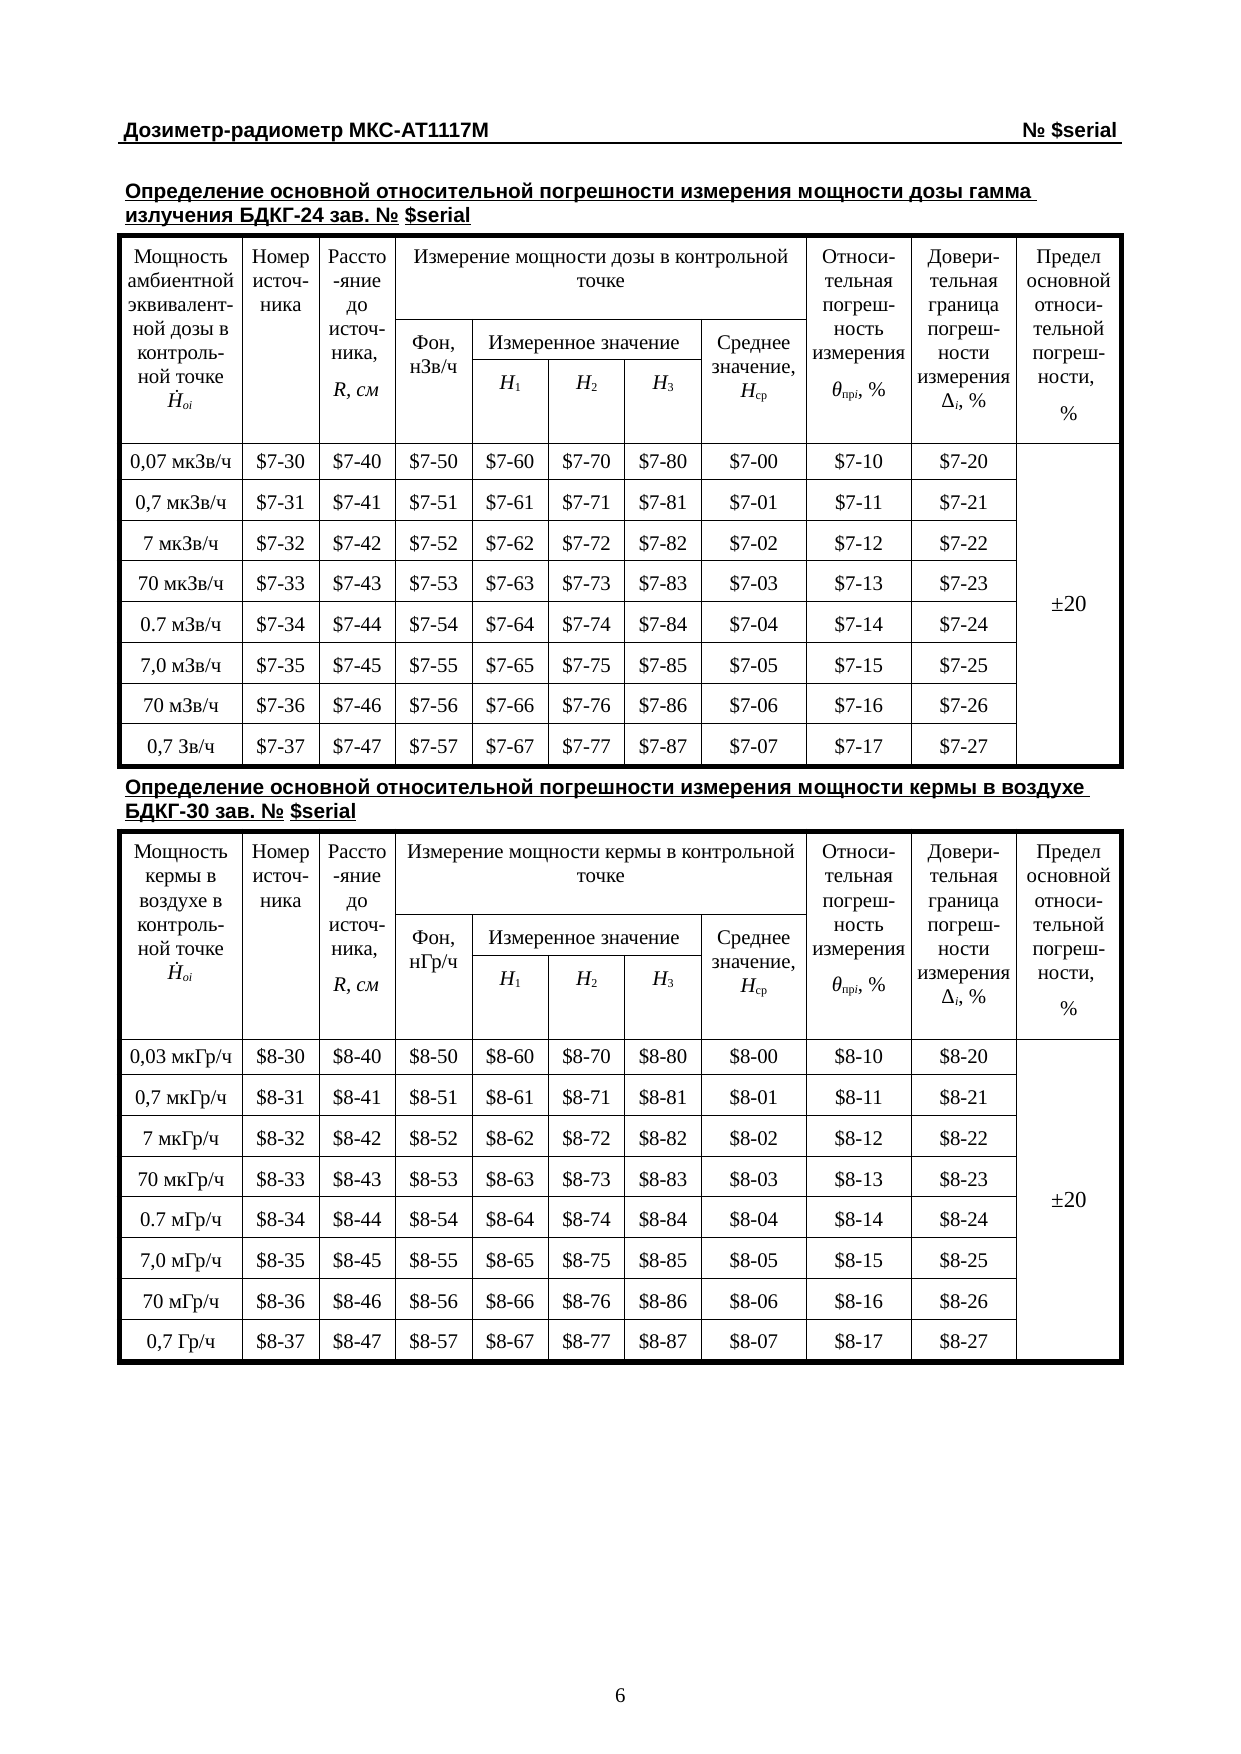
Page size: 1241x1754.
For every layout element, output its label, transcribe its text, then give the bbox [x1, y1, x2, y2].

table_cell H1 [473, 360, 548, 443]
table_cell 0,7 Зв/ч [122, 724, 242, 764]
table_cell 7,0 мЗв/ч [122, 643, 242, 682]
table_cell $8-15 [807, 1238, 911, 1278]
table_cell $8-62 [473, 1116, 548, 1156]
table_cell $8-82 [625, 1116, 701, 1156]
table_cell $7-05 [702, 643, 806, 682]
table_cell Предел основной относи-тельной погреш-ности, % [1017, 238, 1119, 443]
table_cell $8-36 [243, 1279, 319, 1318]
table_cell $8-35 [243, 1238, 319, 1278]
table_cell $7-36 [243, 684, 319, 723]
table_cell $8-20 [912, 1040, 1016, 1074]
table_cell $7-77 [549, 724, 624, 764]
table_cell $8-60 [473, 1040, 548, 1074]
table_cell $7-12 [807, 521, 911, 560]
table_cell $8-72 [549, 1116, 624, 1156]
table_cell $7-66 [473, 684, 548, 723]
table_cell $7-64 [473, 602, 548, 642]
table_cell $8-02 [702, 1116, 806, 1156]
table_cell Измерение мощности дозы в контрольной точке [396, 238, 806, 319]
table_cell $8-73 [549, 1157, 624, 1196]
table_cell 0,7 Гр/ч [122, 1320, 242, 1359]
table_cell $8-46 [320, 1279, 395, 1318]
table_cell $7-44 [320, 602, 395, 642]
table_cell $8-76 [549, 1279, 624, 1318]
table_cell $7-53 [396, 561, 472, 601]
table_cell 70 мЗв/ч [122, 684, 242, 723]
table_cell H2 [549, 956, 624, 1038]
table_cell $7-87 [625, 724, 701, 764]
table_cell $7-02 [702, 521, 806, 560]
table_cell $8-13 [807, 1157, 911, 1196]
table_cell $8-33 [243, 1157, 319, 1196]
table_cell $7-43 [320, 561, 395, 601]
table_cell $8-16 [807, 1279, 911, 1318]
table_cell $7-73 [549, 561, 624, 601]
table_cell $7-45 [320, 643, 395, 682]
table_cell $7-04 [702, 602, 806, 642]
table_cell 70 мкГр/ч [122, 1157, 242, 1196]
table_cell $8-43 [320, 1157, 395, 1196]
table_cell $8-37 [243, 1320, 319, 1359]
table_cell $7-23 [912, 561, 1016, 601]
table_cell $7-63 [473, 561, 548, 601]
table_cell 70 мГр/ч [122, 1279, 242, 1318]
table_cell $8-64 [473, 1197, 548, 1237]
table_cell $7-55 [396, 643, 472, 682]
table_cell $8-86 [625, 1279, 701, 1318]
table_cell $8-83 [625, 1157, 701, 1196]
table_cell $7-76 [549, 684, 624, 723]
table_cell $8-06 [702, 1279, 806, 1318]
table_cell $8-42 [320, 1116, 395, 1156]
table_cell $8-25 [912, 1238, 1016, 1278]
table_cell $8-63 [473, 1157, 548, 1196]
table_cell $7-52 [396, 521, 472, 560]
table_cell $8-75 [549, 1238, 624, 1278]
table_cell 0,7 мкГр/ч [122, 1075, 242, 1115]
table_cell $8-80 [625, 1040, 701, 1074]
table_header Определение основной относительной погрешности измерения мощности кермы в воздухе БДКГ-30 зав. № $serial [119, 769, 1121, 828]
table_cell $7-75 [549, 643, 624, 682]
table_cell Относи-тельная погреш-ность измерения θпрi, % [807, 238, 911, 443]
table_cell $8-52 [396, 1116, 472, 1156]
table_cell Относи-тельная погреш-ность измерения θпрi, % [807, 834, 911, 1038]
table_cell Измеренное значение [473, 320, 701, 359]
table_cell $8-87 [625, 1320, 701, 1359]
table_cell Предел основной относи-тельной погреш-ности, % [1017, 834, 1119, 1038]
table_cell Рассто-яние до источ-ника, R, см [320, 238, 395, 443]
table_cell $8-50 [396, 1040, 472, 1074]
table_cell $8-61 [473, 1075, 548, 1115]
table_cell $8-05 [702, 1238, 806, 1278]
table_cell $7-74 [549, 602, 624, 642]
table_cell $7-17 [807, 724, 911, 764]
table_cell $7-57 [396, 724, 472, 764]
table_cell $7-51 [396, 480, 472, 519]
table_cell $7-56 [396, 684, 472, 723]
table_cell $7-32 [243, 521, 319, 560]
table_cell $8-24 [912, 1197, 1016, 1237]
table_cell $7-62 [473, 521, 548, 560]
table_cell 0.7 мЗв/ч [122, 602, 242, 642]
table_cell $8-70 [549, 1040, 624, 1074]
table_cell $7-07 [702, 724, 806, 764]
table_cell $7-47 [320, 724, 395, 764]
table_cell Измерение мощности кермы в контрольной точке [396, 834, 806, 914]
table_cell $8-71 [549, 1075, 624, 1115]
table_cell Рассто-яние до источ-ника, R, см [320, 834, 395, 1038]
table_cell $8-77 [549, 1320, 624, 1359]
table_cell $7-24 [912, 602, 1016, 642]
table_cell $8-01 [702, 1075, 806, 1115]
table_cell $7-06 [702, 684, 806, 723]
table_cell $7-42 [320, 521, 395, 560]
table_cell 70 мкЗв/ч [122, 561, 242, 601]
table_cell $8-85 [625, 1238, 701, 1278]
table_cell $7-41 [320, 480, 395, 519]
table_cell $7-26 [912, 684, 1016, 723]
table_cell $7-84 [625, 602, 701, 642]
table_cell $8-12 [807, 1116, 911, 1156]
table_cell $7-31 [243, 480, 319, 519]
table_cell $7-85 [625, 643, 701, 682]
table_cell $8-47 [320, 1320, 395, 1359]
table_cell Среднее значение, Hср [702, 915, 806, 1038]
table_cell ±20 [1017, 444, 1119, 764]
table_cell $7-34 [243, 602, 319, 642]
table_cell $8-10 [807, 1040, 911, 1074]
table_cell $8-03 [702, 1157, 806, 1196]
table_cell Номер источ-ника [243, 238, 319, 443]
table_cell $7-60 [473, 444, 548, 479]
table_cell $7-40 [320, 444, 395, 479]
table_cell $7-00 [702, 444, 806, 479]
table_cell 7 мкГр/ч [122, 1116, 242, 1156]
table_cell $8-51 [396, 1075, 472, 1115]
table_cell $8-27 [912, 1320, 1016, 1359]
table_cell $8-74 [549, 1197, 624, 1237]
table_cell $7-70 [549, 444, 624, 479]
table_cell Измеренное значение [473, 915, 701, 955]
table_cell ±20 [1017, 1040, 1119, 1359]
table_cell $7-13 [807, 561, 911, 601]
table_cell $8-56 [396, 1279, 472, 1318]
table_cell $8-11 [807, 1075, 911, 1115]
table_cell $8-22 [912, 1116, 1016, 1156]
table_cell $7-61 [473, 480, 548, 519]
table_cell $7-72 [549, 521, 624, 560]
table_cell Мощность кермы в воздухе в контроль-ной точке Ḣoi [122, 834, 242, 1038]
table_cell $8-54 [396, 1197, 472, 1237]
table_cell H1 [473, 956, 548, 1038]
table_cell Довери-тельная граница погреш-ности измерения Δi, % [912, 238, 1016, 443]
table_cell $7-81 [625, 480, 701, 519]
table_header Определение основной относительной погрешности измерения мощности дозы гамма излучения БДКГ-24 зав. № $serial [119, 174, 1121, 233]
table_cell Довери-тельная граница погреш-ности измерения Δi, % [912, 834, 1016, 1038]
table_cell $8-32 [243, 1116, 319, 1156]
table_cell $8-45 [320, 1238, 395, 1278]
table_cell $7-71 [549, 480, 624, 519]
table_cell $7-33 [243, 561, 319, 601]
table_cell $8-66 [473, 1279, 548, 1318]
table_cell 7 мкЗв/ч [122, 521, 242, 560]
table_cell $7-16 [807, 684, 911, 723]
table_cell $7-25 [912, 643, 1016, 682]
table_cell $7-10 [807, 444, 911, 479]
table_cell $7-67 [473, 724, 548, 764]
table_cell $8-31 [243, 1075, 319, 1115]
table_cell $8-41 [320, 1075, 395, 1115]
table_cell $7-65 [473, 643, 548, 682]
table_cell H3 [625, 360, 701, 443]
table_cell $8-21 [912, 1075, 1016, 1115]
table_cell $8-34 [243, 1197, 319, 1237]
table_cell $8-26 [912, 1279, 1016, 1318]
table_cell $7-30 [243, 444, 319, 479]
table_cell $8-57 [396, 1320, 472, 1359]
table_cell $8-40 [320, 1040, 395, 1074]
table_cell $8-55 [396, 1238, 472, 1278]
table_cell $7-54 [396, 602, 472, 642]
table_cell $8-14 [807, 1197, 911, 1237]
table_cell $8-00 [702, 1040, 806, 1074]
table_cell H3 [625, 956, 701, 1038]
table_cell $7-80 [625, 444, 701, 479]
table_cell Фон, нГр/ч [396, 915, 472, 1038]
table_cell $8-65 [473, 1238, 548, 1278]
table_cell $7-21 [912, 480, 1016, 519]
table_cell $7-01 [702, 480, 806, 519]
table_cell $8-23 [912, 1157, 1016, 1196]
table_cell $8-44 [320, 1197, 395, 1237]
table_cell 0,03 мкГр/ч [122, 1040, 242, 1074]
table_cell $7-20 [912, 444, 1016, 479]
table_cell $7-22 [912, 521, 1016, 560]
table_cell $7-27 [912, 724, 1016, 764]
table_cell $7-14 [807, 602, 911, 642]
table_cell 0,7 мкЗв/ч [122, 480, 242, 519]
table_cell Фон, нЗв/ч [396, 320, 472, 443]
table_cell Среднее значение, Hср [702, 320, 806, 443]
table_cell $7-15 [807, 643, 911, 682]
table_cell $7-35 [243, 643, 319, 682]
table_cell $7-86 [625, 684, 701, 723]
table_cell $8-17 [807, 1320, 911, 1359]
table_cell $8-30 [243, 1040, 319, 1074]
table_cell $8-53 [396, 1157, 472, 1196]
table_cell $7-50 [396, 444, 472, 479]
table_cell Номер источ-ника [243, 834, 319, 1038]
table_cell $7-37 [243, 724, 319, 764]
table_cell 7,0 мГр/ч [122, 1238, 242, 1278]
table_cell $7-03 [702, 561, 806, 601]
table_cell $7-46 [320, 684, 395, 723]
table_cell 0.7 мГр/ч [122, 1197, 242, 1237]
table_cell $8-67 [473, 1320, 548, 1359]
table_cell $7-83 [625, 561, 701, 601]
table_cell Мощность амбиентной эквивалент-ной дозы в контроль-ной точке Ḣoi [122, 238, 242, 443]
table_cell $7-82 [625, 521, 701, 560]
table_cell $7-11 [807, 480, 911, 519]
table_cell $8-04 [702, 1197, 806, 1237]
table_cell $8-07 [702, 1320, 806, 1359]
table_cell $8-84 [625, 1197, 701, 1237]
table_cell H2 [549, 360, 624, 443]
table_cell $8-81 [625, 1075, 701, 1115]
table_cell 0,07 мкЗв/ч [122, 444, 242, 479]
